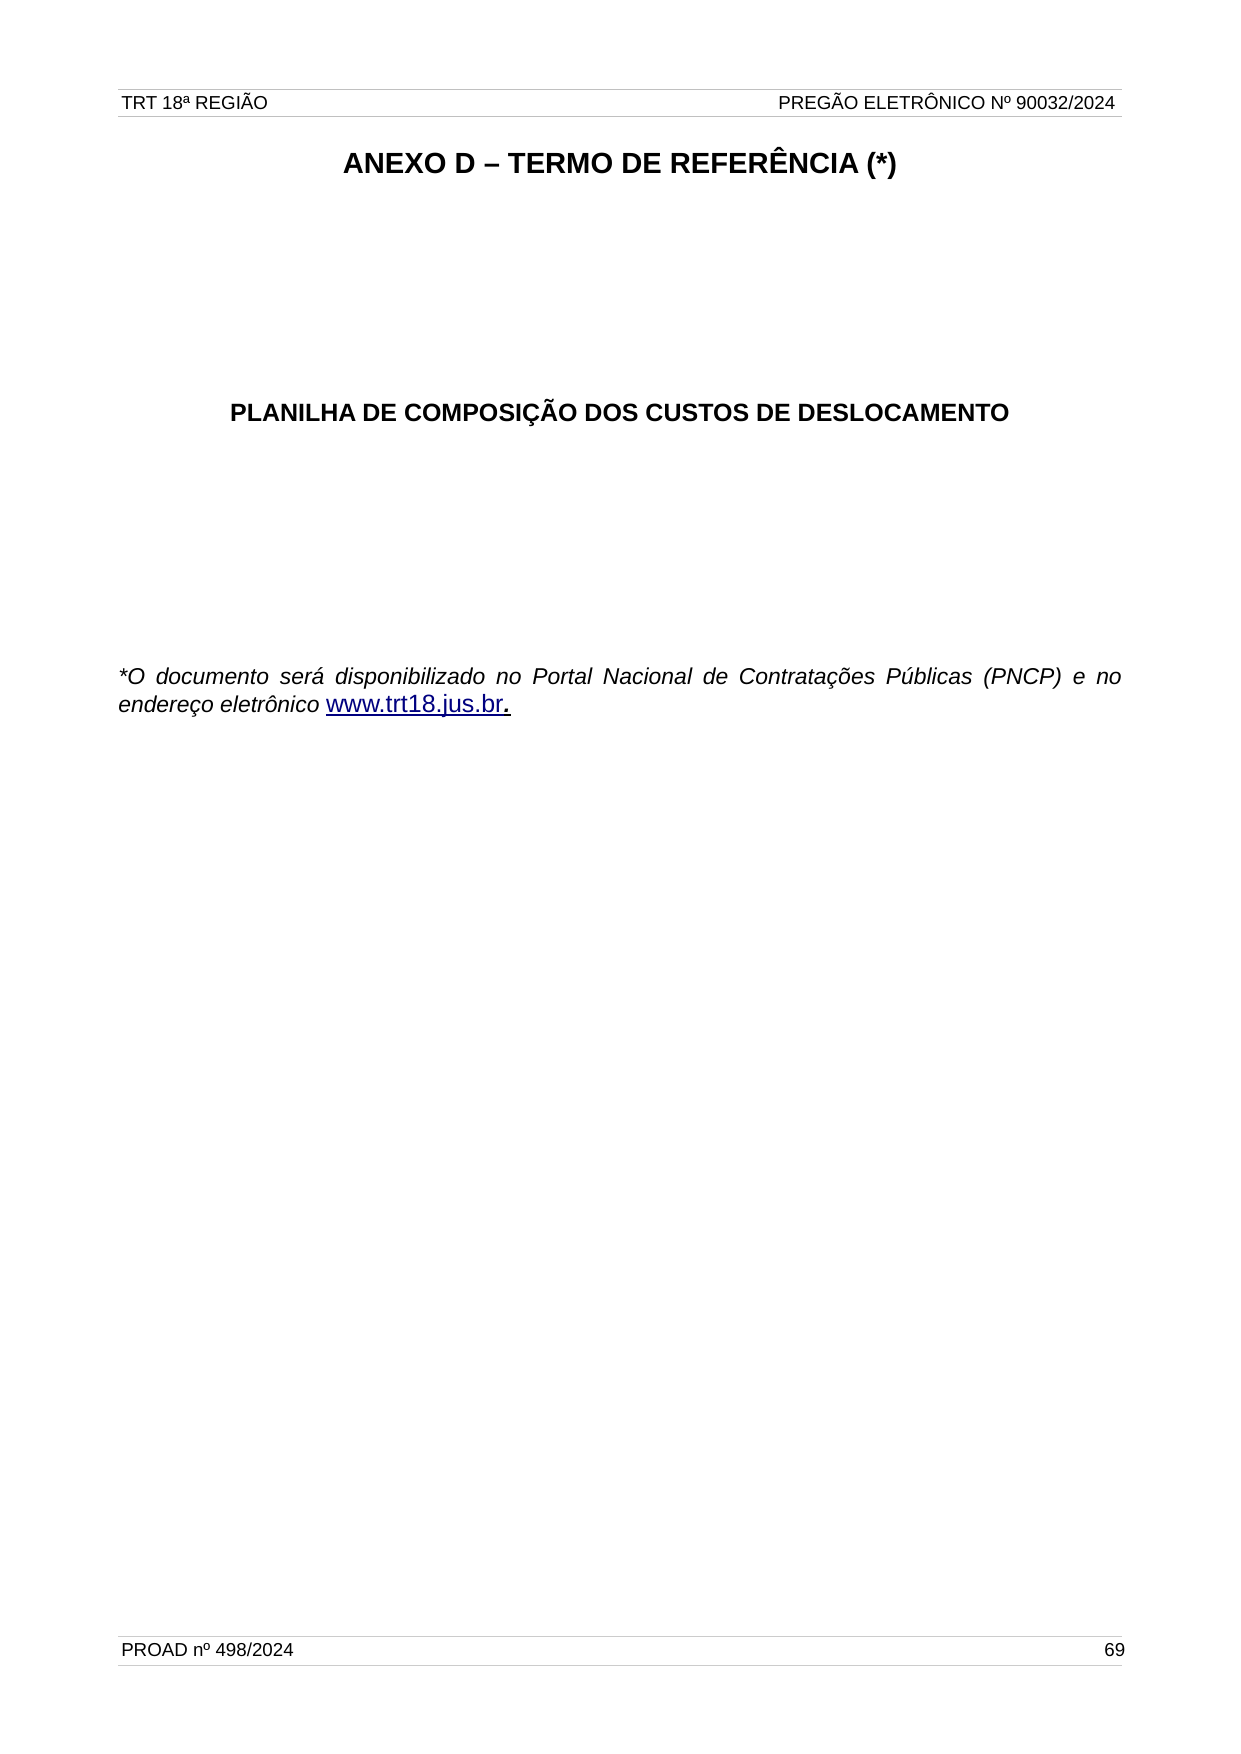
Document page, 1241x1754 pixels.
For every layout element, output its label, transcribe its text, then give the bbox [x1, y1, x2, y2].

list PLANILHA DE COMPOSIÇÃO DOS CUSTOS DE DESLOCAMENTO [118, 398, 1122, 427]
text *O documento será disponibilizado no Portal Nacional de Contratações Públicas (PNCP) e no endereço eletrônico www.trt18.jus.br. [118, 663, 1122, 718]
text ANEXO D – TERMO DE REFERÊNCIA (*) [118, 146, 1122, 179]
